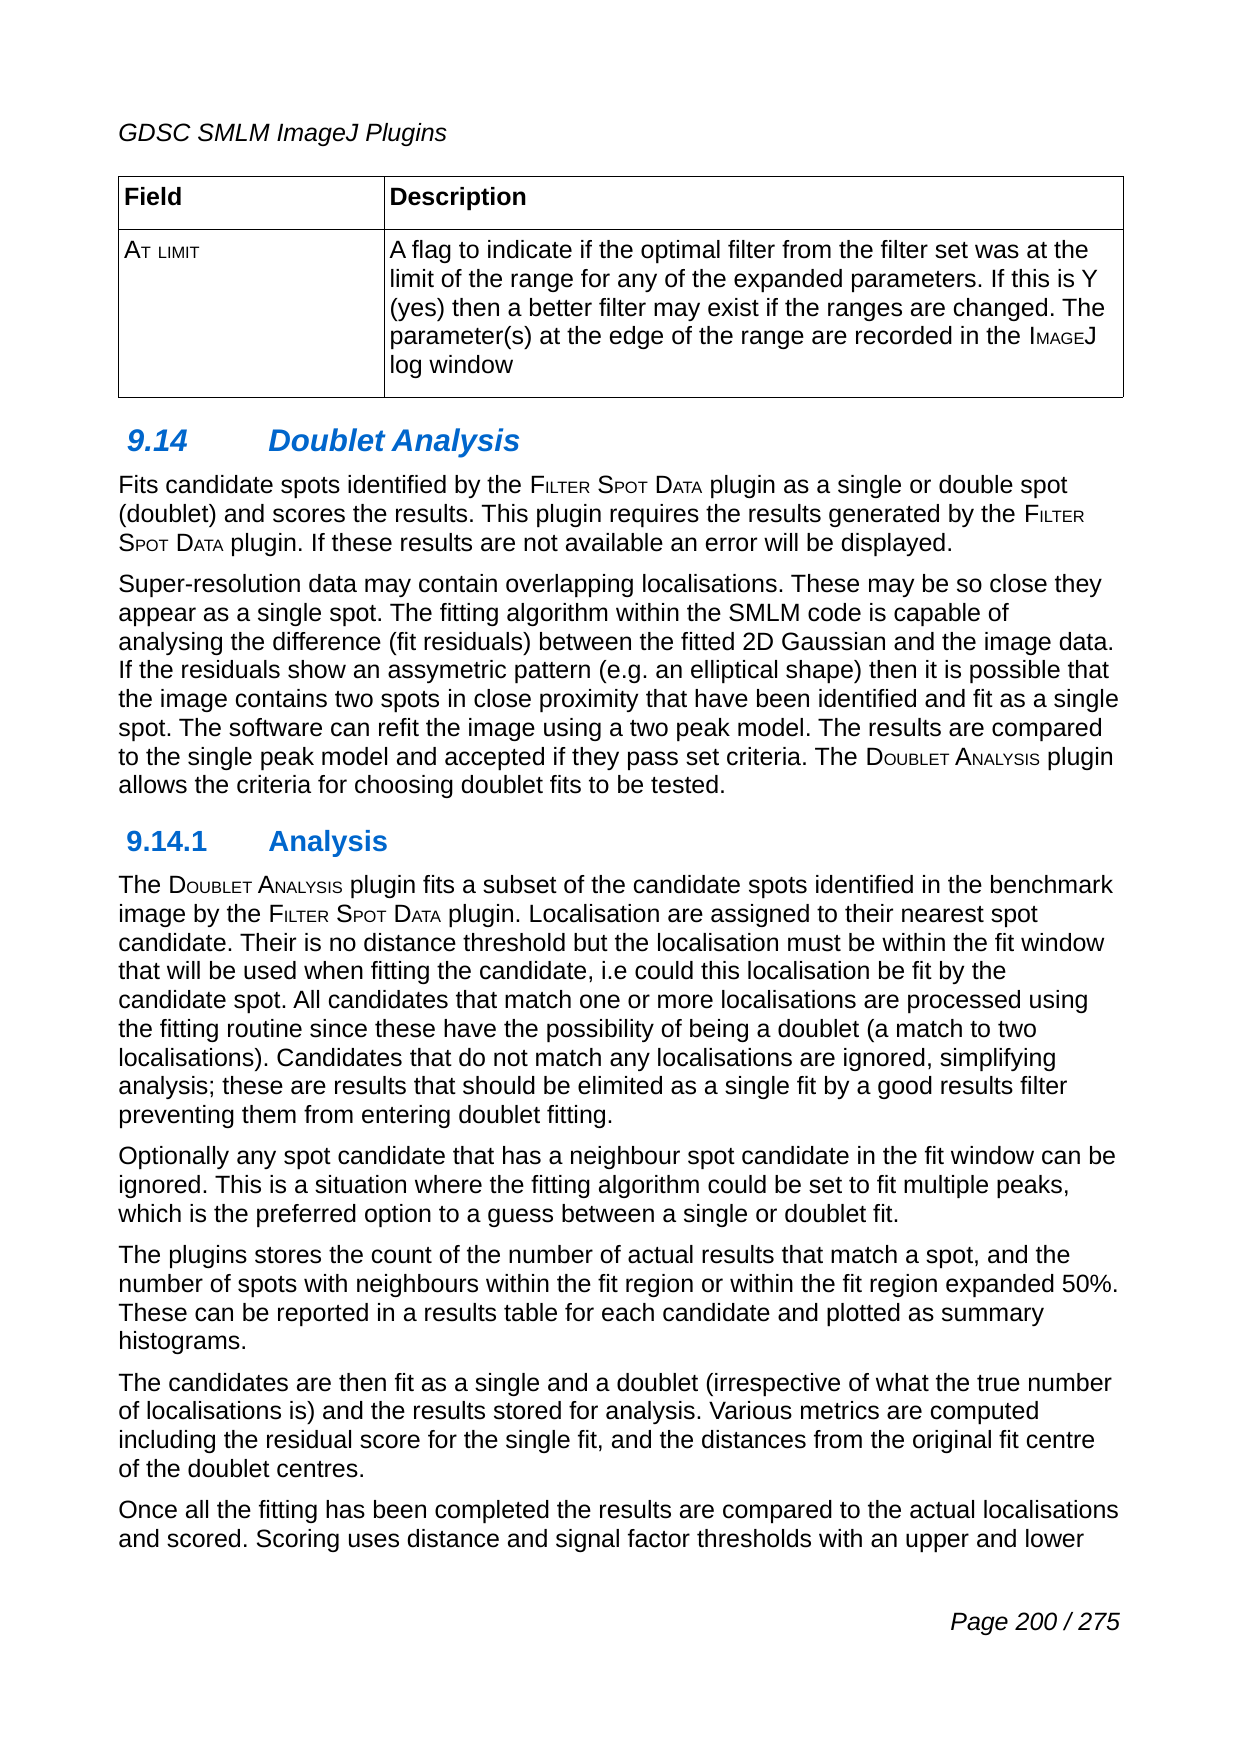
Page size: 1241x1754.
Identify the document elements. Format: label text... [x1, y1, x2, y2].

text Optionally any spot candidate that has a neighbour spot candidate in the fit window can be ignored. This is a situation where the fitting algorithm could be set to fit multiple peaks, which is the preferred option to a guess between a single or doublet fit. [118, 1141, 1122, 1227]
text The candidates are then fit as a single and a doublet (irrespective of what the true number of localisations is) and the results stored for analysis. Various metrics are computed including the residual score for the single fit, and the distances from the original fit centre of the doublet centres. [118, 1367, 1122, 1482]
text Super-resolution data may contain overlapping localisations. These may be so close they appear as a single spot. The fitting algorithm within the SMLM code is capable of analysing the difference (fit residuals) between the fitted 2D Gaussian and the image data. If the residuals show an assymetric pattern (e.g. an elliptical shape) then it is possible that the image contains two spots in close proximity that have been identified and fit as a single spot. The software can refit the image using a two peak model. The results are compared to the single peak model and accepted if they pass set criteria. The Doublet Analysis plugin allows the criteria for choosing doublet fits to be tested. [118, 569, 1122, 799]
text The Doublet Analysis plugin fits a subset of the candidate spots identified in the benchmark image by the Filter Spot Data plugin. Localisation are assigned to their nearest spot candidate. Their is no distance threshold but the localisation must be within the fit window that will be used when fitting the candidate, i.e could this localisation be fit by the candidate spot. All candidates that match one or more localisations are processed using the fitting routine since these have the possibility of being a doublet (a match to two localisations). Candidates that do not match any localisations are ignored, simplifying analysis; these are results that should be elimited as a single fit by a good results filter preventing them from entering doublet fitting. [118, 870, 1122, 1129]
subtitle Doublet Analysis [118, 422, 1122, 458]
text The plugins stores the count of the number of actual results that match a spot, and the number of spots with neighbours within the fit region or within the fit region expanded 50%. These can be reported in a results table for each candidate and plotted as summary histograms. [118, 1240, 1122, 1355]
table_cell A flag to indicate if the optimal filter from the filter set was at the limit of the range for any of the expanded parameters. If this is Y (yes) then a better filter may exist if the ranges are changed. The parameter(s) at the edge of the range are recorded in the ImageJ log window [385, 230, 1123, 397]
text Fits candidate spots identified by the Filter Spot Data plugin as a single or double spot (doublet) and scores the results. This plugin requires the results generated by the Filter Spot Data plugin. If these results are not available an error will be displayed. [118, 470, 1122, 556]
table_header Description [385, 177, 1123, 229]
table_cell At limit [119, 230, 384, 397]
text Once all the fitting has been completed the results are compared to the actual localisations and scored. Scoring uses distance and signal factor thresholds with an upper and lower [118, 1495, 1122, 1552]
subtitle Analysis [118, 824, 1122, 857]
table_header Field [119, 177, 384, 229]
